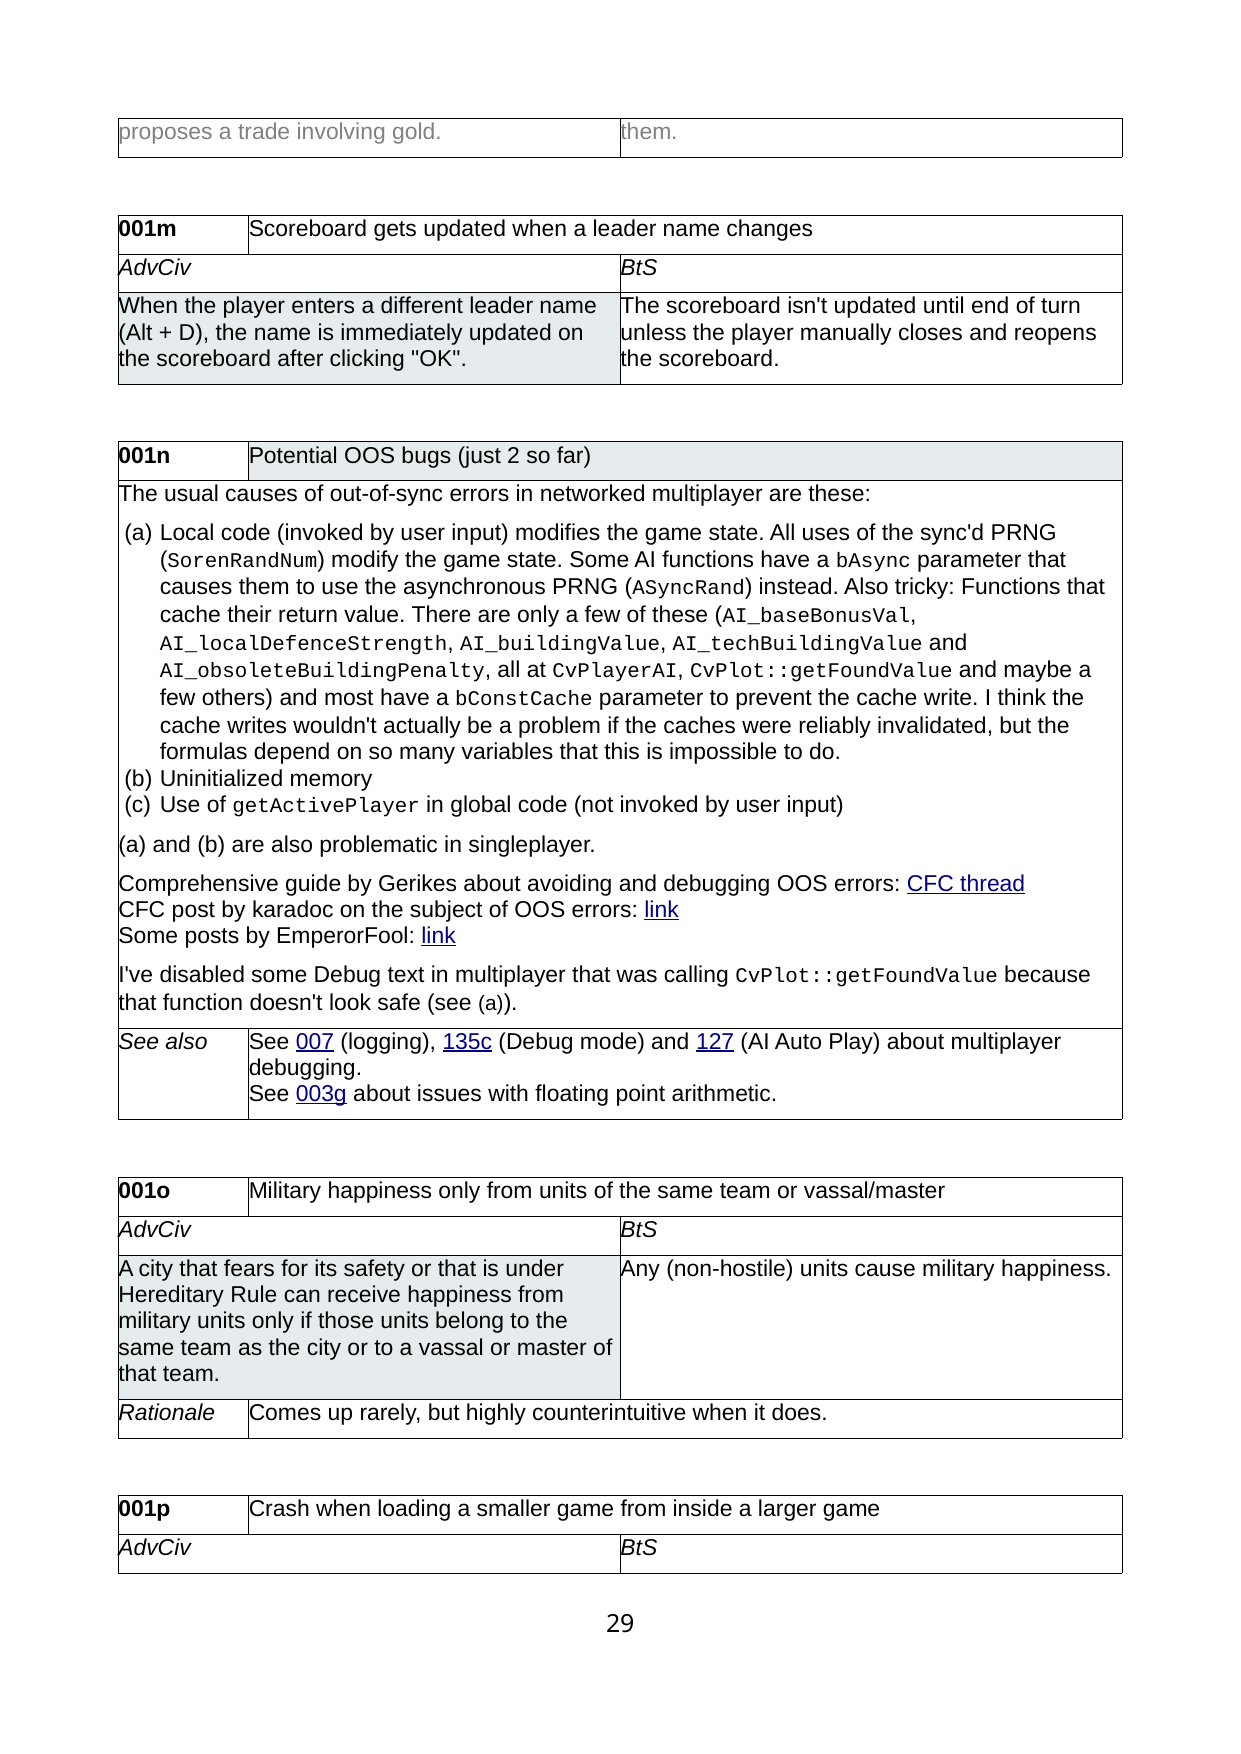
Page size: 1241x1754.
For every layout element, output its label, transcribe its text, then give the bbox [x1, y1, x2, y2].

table_cell See also [119, 1029, 248, 1119]
table_cell A city that fears for its safety or that is under Hereditary Rule can receive happiness from military units only if those units belong to the same team as the city or to a vassal or master of that team. [119, 1256, 620, 1399]
table_header 001n [119, 442, 248, 480]
table_cell AdvCiv [119, 1535, 620, 1573]
table_header Potential OOS bugs (just 2 so far) [249, 442, 1122, 480]
table_header Scoreboard gets updated when a leader name changes [249, 216, 1122, 253]
table_cell When the player enters a different leader name (Alt + D), the name is immediately updated on the scoreboard after clicking "OK". [119, 293, 620, 384]
table_cell Comes up rarely, but highly counterintuitive when it does. [249, 1400, 1122, 1438]
table_cell proposes a trade involving gold. [119, 119, 620, 157]
table_header 001o [119, 1178, 248, 1216]
table_cell BtS [621, 1535, 1122, 1573]
table_header Military happiness only from units of the same team or vassal/master [249, 1178, 1122, 1216]
table_header 001p [119, 1496, 248, 1534]
table_cell Rationale [119, 1400, 248, 1438]
table_cell See 007 (logging), 135c (Debug mode) and 127 (AI Auto Play) about multiplayer debugging. See 003g about issues with floating point arithmetic. [249, 1029, 1122, 1119]
table_cell Any (non-hostile) units cause military happiness. [621, 1256, 1122, 1399]
table_cell AdvCiv [119, 1217, 620, 1254]
table_cell AdvCiv [119, 255, 620, 292]
table_cell BtS [621, 1217, 1122, 1254]
table_header Crash when loading a smaller game from inside a larger game [249, 1496, 1122, 1534]
table_cell The scoreboard isn't updated until end of turn unless the player manually closes and reopens the scoreboard. [621, 293, 1122, 384]
table_cell BtS [621, 255, 1122, 292]
table_cell them. [621, 119, 1122, 157]
table_header 001m [119, 216, 248, 253]
table_cell The usual causes of out-of-sync errors in networked multiplayer are these: Local code (invoked by user input) modifies the game state. All uses of the sync'd PRNG (SorenRandNum) modify the game state. Some AI functions have a bAsync parameter that causes them to use the asynchronous PRNG (ASyncRand) instead. Also tricky: Functions that cache their return value. There are only a few of these (AI_baseBonusVal, AI_localDefenceStrength, AI_buildingValue, AI_techBuildingValue and AI_obsoleteBuildingPenalty, all at CvPlayerAI, CvPlot::getFoundValue and maybe a few others) and most have a bConstCache parameter to prevent the cache write. I think the cache writes wouldn't actually be a problem if the caches were reliably invalidated, but the formulas depend on so many variables that this is impossible to do. Uninitialized memory Use of getActivePlayer in global code (not invoked by user input) (a) and (b) are also problematic in singleplayer. Comprehensive guide by Gerikes about avoiding and debugging OOS errors: CFC thread CFC post by karadoc on the subject of OOS errors: link Some posts by EmperorFool: link I've disabled some Debug text in multiplayer that was calling CvPlot::getFoundValue because that function doesn't look safe (see (a)). [119, 481, 1122, 1028]
